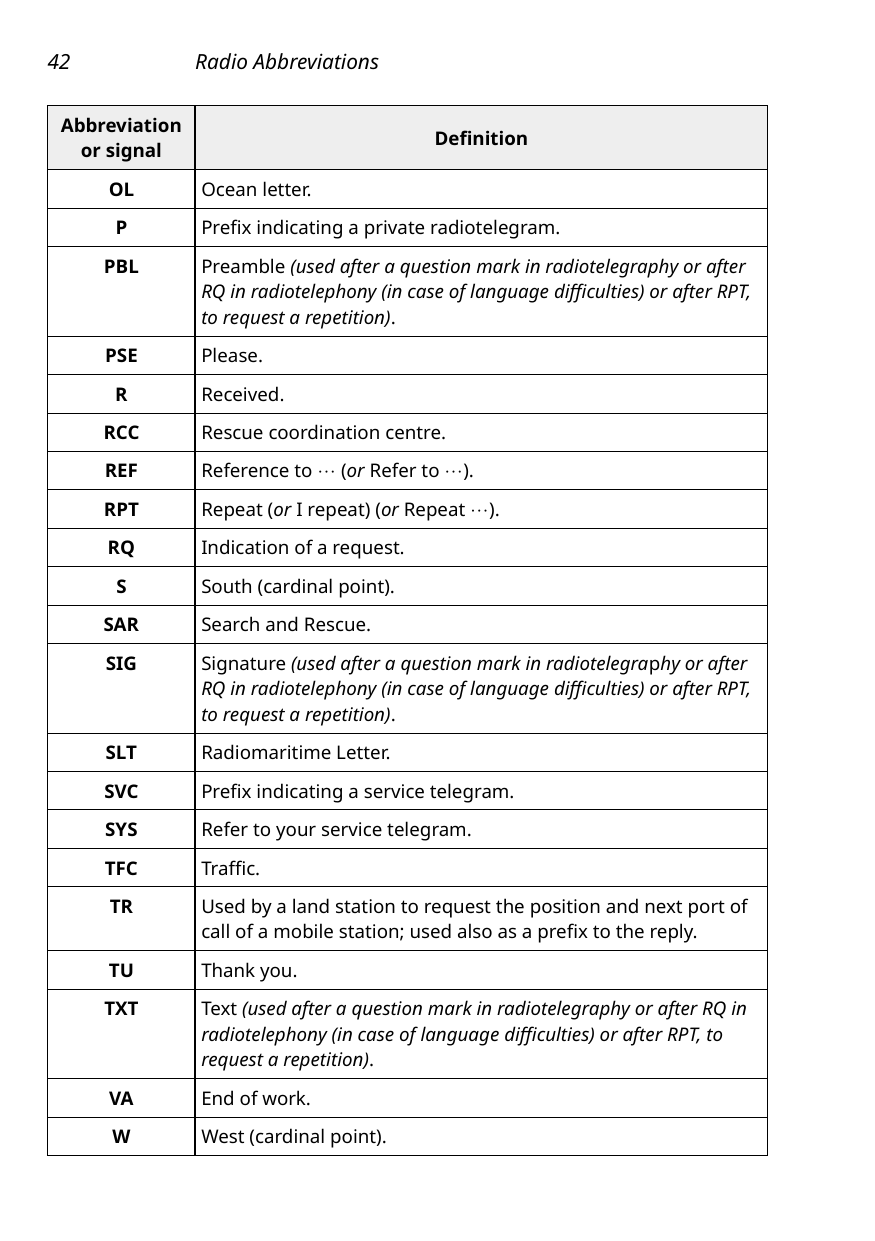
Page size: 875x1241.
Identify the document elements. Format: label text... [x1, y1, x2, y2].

table_cell TFC [48, 849, 194, 886]
table_cell End of work. [196, 1079, 767, 1117]
table_cell Signature (used after a question mark in radiotelegraphy or after RQ in radiotelephony (in case of language difficulties) or after RPT, to request a repetition). [196, 644, 767, 732]
table_cell Used by a land station to request the position and next port of call of a mobile station; used also as a prefix to the reply. [196, 887, 767, 950]
table_cell OL [48, 170, 194, 208]
table_header Definition [196, 106, 767, 169]
table_cell Text (used after a question mark in radiotelegraphy or after RQ in radiotelephony (in case of language difficulties) or after RPT, to request a repetition). [196, 990, 767, 1078]
table_cell Traffic. [196, 849, 767, 886]
table_cell P [48, 209, 194, 246]
table_cell RCC [48, 414, 194, 451]
table_cell Rescue coordination centre. [196, 414, 767, 451]
table_cell Please. [196, 337, 767, 374]
table_cell PBL [48, 247, 194, 336]
table_cell W [48, 1118, 194, 1155]
table_cell Indication of a request. [196, 529, 767, 566]
table_cell SIG [48, 644, 194, 732]
table_cell Received. [196, 375, 767, 412]
table_cell SAR [48, 606, 194, 643]
table_cell TU [48, 951, 194, 989]
table_cell VA [48, 1079, 194, 1117]
table_cell Radiomaritime Letter. [196, 734, 767, 771]
table_cell Ocean letter. [196, 170, 767, 208]
table_cell Search and Rescue. [196, 606, 767, 643]
table_cell SVC [48, 772, 194, 809]
table_cell RQ [48, 529, 194, 566]
table_cell S [48, 567, 194, 604]
table_cell Prefix indicating a private radiotelegram. [196, 209, 767, 246]
table_cell Prefix indicating a service telegram. [196, 772, 767, 809]
table_cell TR [48, 887, 194, 950]
table_cell RPT [48, 490, 194, 528]
table_cell West (cardinal point). [196, 1118, 767, 1155]
table_header Abbreviation or signal [48, 106, 194, 169]
table_cell R [48, 375, 194, 412]
table_cell Reference to  (or Refer to ). [196, 452, 767, 489]
table_cell PSE [48, 337, 194, 374]
table_cell SLT [48, 734, 194, 771]
table_cell Refer to your service telegram. [196, 810, 767, 848]
table_cell REF [48, 452, 194, 489]
table_cell TXT [48, 990, 194, 1078]
table_cell South (cardinal point). [196, 567, 767, 604]
table_cell Repeat (or I repeat) (or Repeat ). [196, 490, 767, 528]
table_cell Thank you. [196, 951, 767, 989]
table_cell SYS [48, 810, 194, 848]
table_cell Preamble (used after a question mark in radiotelegraphy or after RQ in radiotelephony (in case of language difficulties) or after RPT, to request a repetition). [196, 247, 767, 336]
